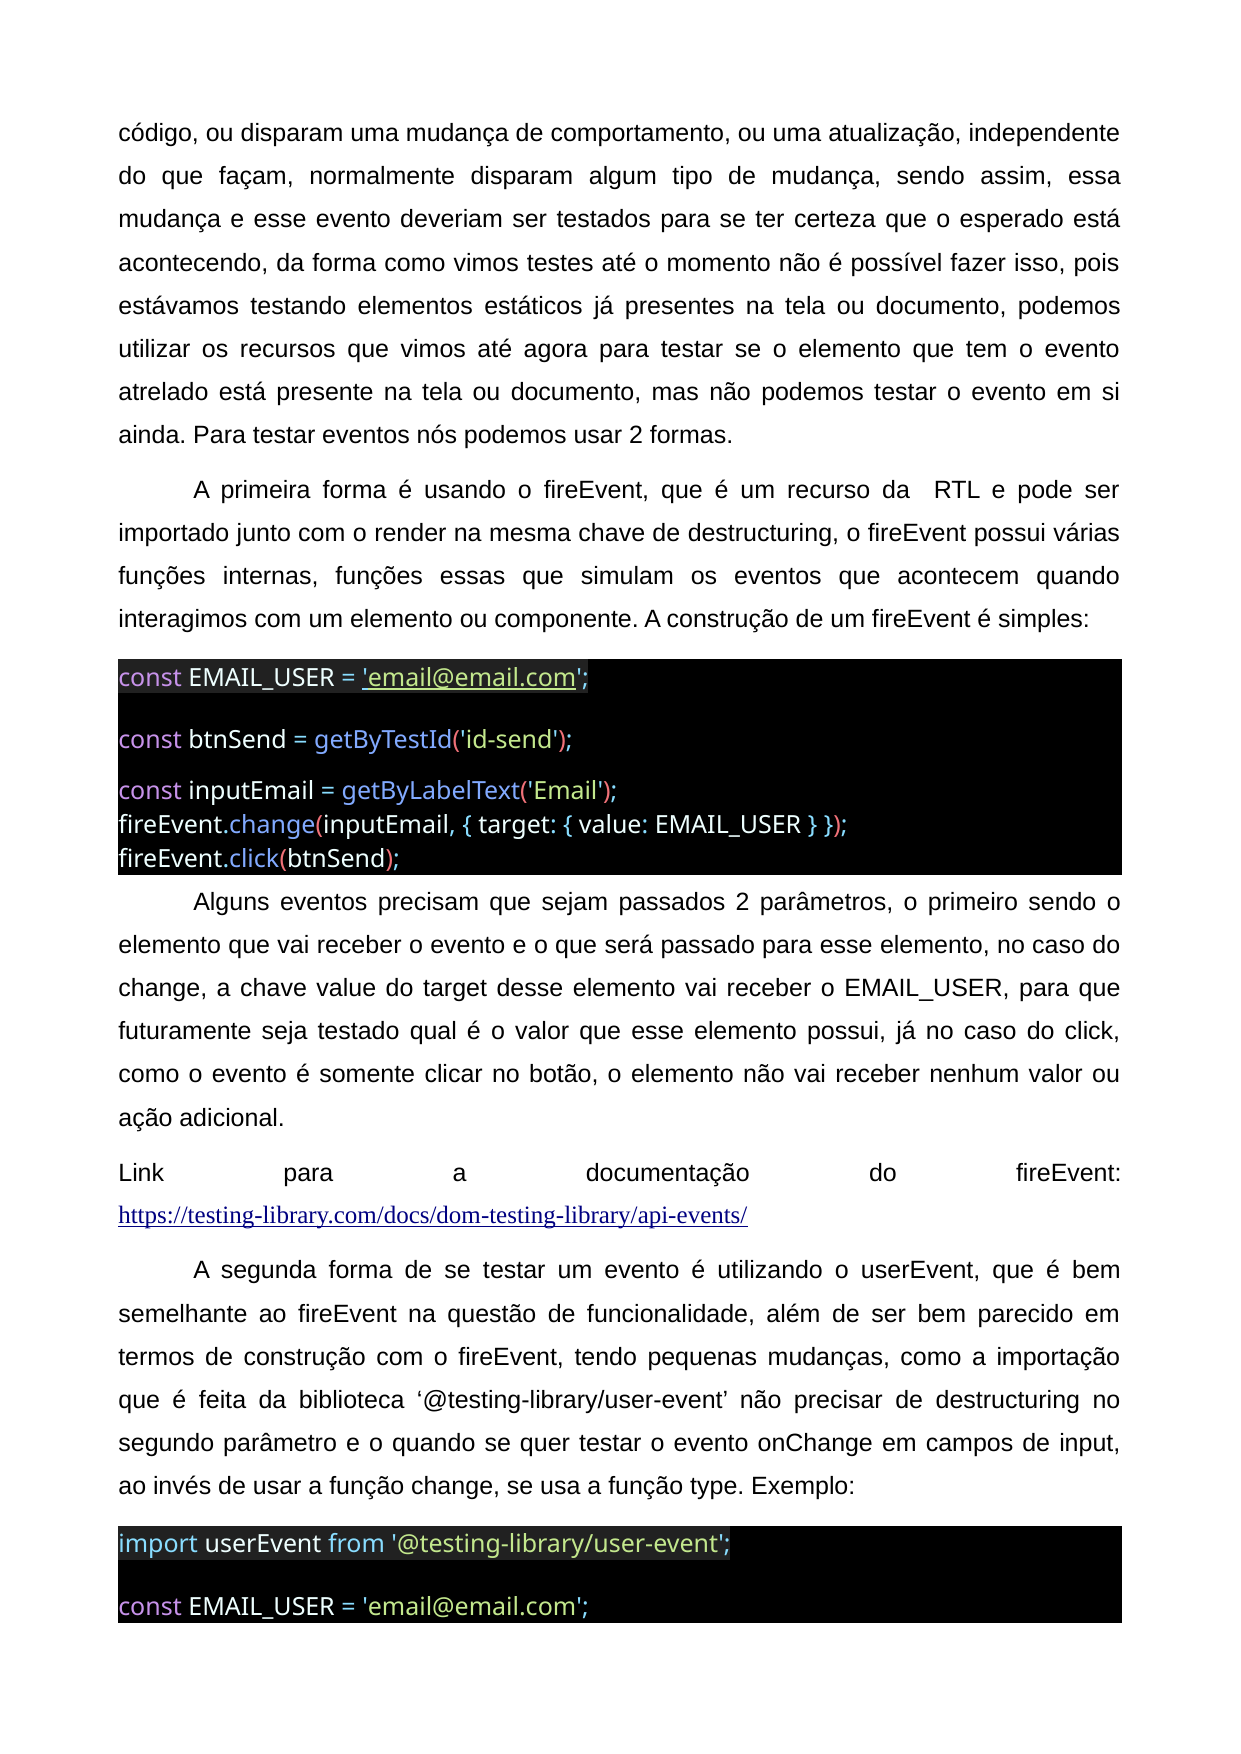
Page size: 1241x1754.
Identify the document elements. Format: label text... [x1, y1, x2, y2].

text const EMAIL_USER = 'email@email.com'; [118, 659, 1122, 693]
text Link para a documentação do fireEvent: https://testing-library.com/docs/dom-testing-library/api-events/ [118, 1157, 1122, 1229]
text A primeira forma é usando o fireEvent, que é um recurso da RTL e pode ser importado junto com o render na mesma chave de destructuring, o fireEvent possui várias funções internas, funções essas que simulam os eventos que acontecem quando interagimos com um elemento ou componente. A construção de um fireEvent é simples: [118, 475, 1122, 633]
text const btnSend = getByTestId('id-send'); [118, 722, 1122, 756]
text fireEvent.change(inputEmail, { target: { value: EMAIL_USER } }); [118, 807, 1122, 841]
text import userEvent from '@testing-library/user-event'; [118, 1526, 1122, 1560]
text const EMAIL_USER = 'email@email.com'; [118, 1589, 1122, 1623]
text const inputEmail = getByLabelText('Email'); [118, 773, 1122, 807]
text código, ou disparam uma mudança de comportamento, ou uma atualização, independente do que façam, normalmente disparam algum tipo de mudança, sendo assim, essa mudança e esse evento deveriam ser testados para se ter certeza que o esperado está acontecendo, da forma como vimos testes até o momento não é possível fazer isso, pois estávamos testando elementos estáticos já presentes na tela ou documento, podemos utilizar os recursos que vimos até agora para testar se o elemento que tem o evento atrelado está presente na tela ou documento, mas não podemos testar o evento em si ainda. Para testar eventos nós podemos usar 2 formas. [118, 118, 1122, 449]
text fireEvent.click(btnSend); [118, 841, 1122, 875]
text Alguns eventos precisam que sejam passados 2 parâmetros, o primeiro sendo o elemento que vai receber o evento e o que será passado para esse elemento, no caso do change, a chave value do target desse elemento vai receber o EMAIL_USER, para que futuramente seja testado qual é o valor que esse elemento possui, já no caso do click, como o evento é somente clicar no botão, o elemento não vai receber nenhum valor ou ação adicional. [118, 887, 1122, 1131]
text A segunda forma de se testar um evento é utilizando o userEvent, que é bem semelhante ao fireEvent na questão de funcionalidade, além de ser bem parecido em termos de construção com o fireEvent, tendo pequenas mudanças, como a importação que é feita da biblioteca ‘@testing-library/user-event’ não precisar de destructuring no segundo parâmetro e o quando se quer testar o evento onChange em campos de input, ao invés de usar a função change, se usa a função type. Exemplo: [118, 1256, 1122, 1500]
